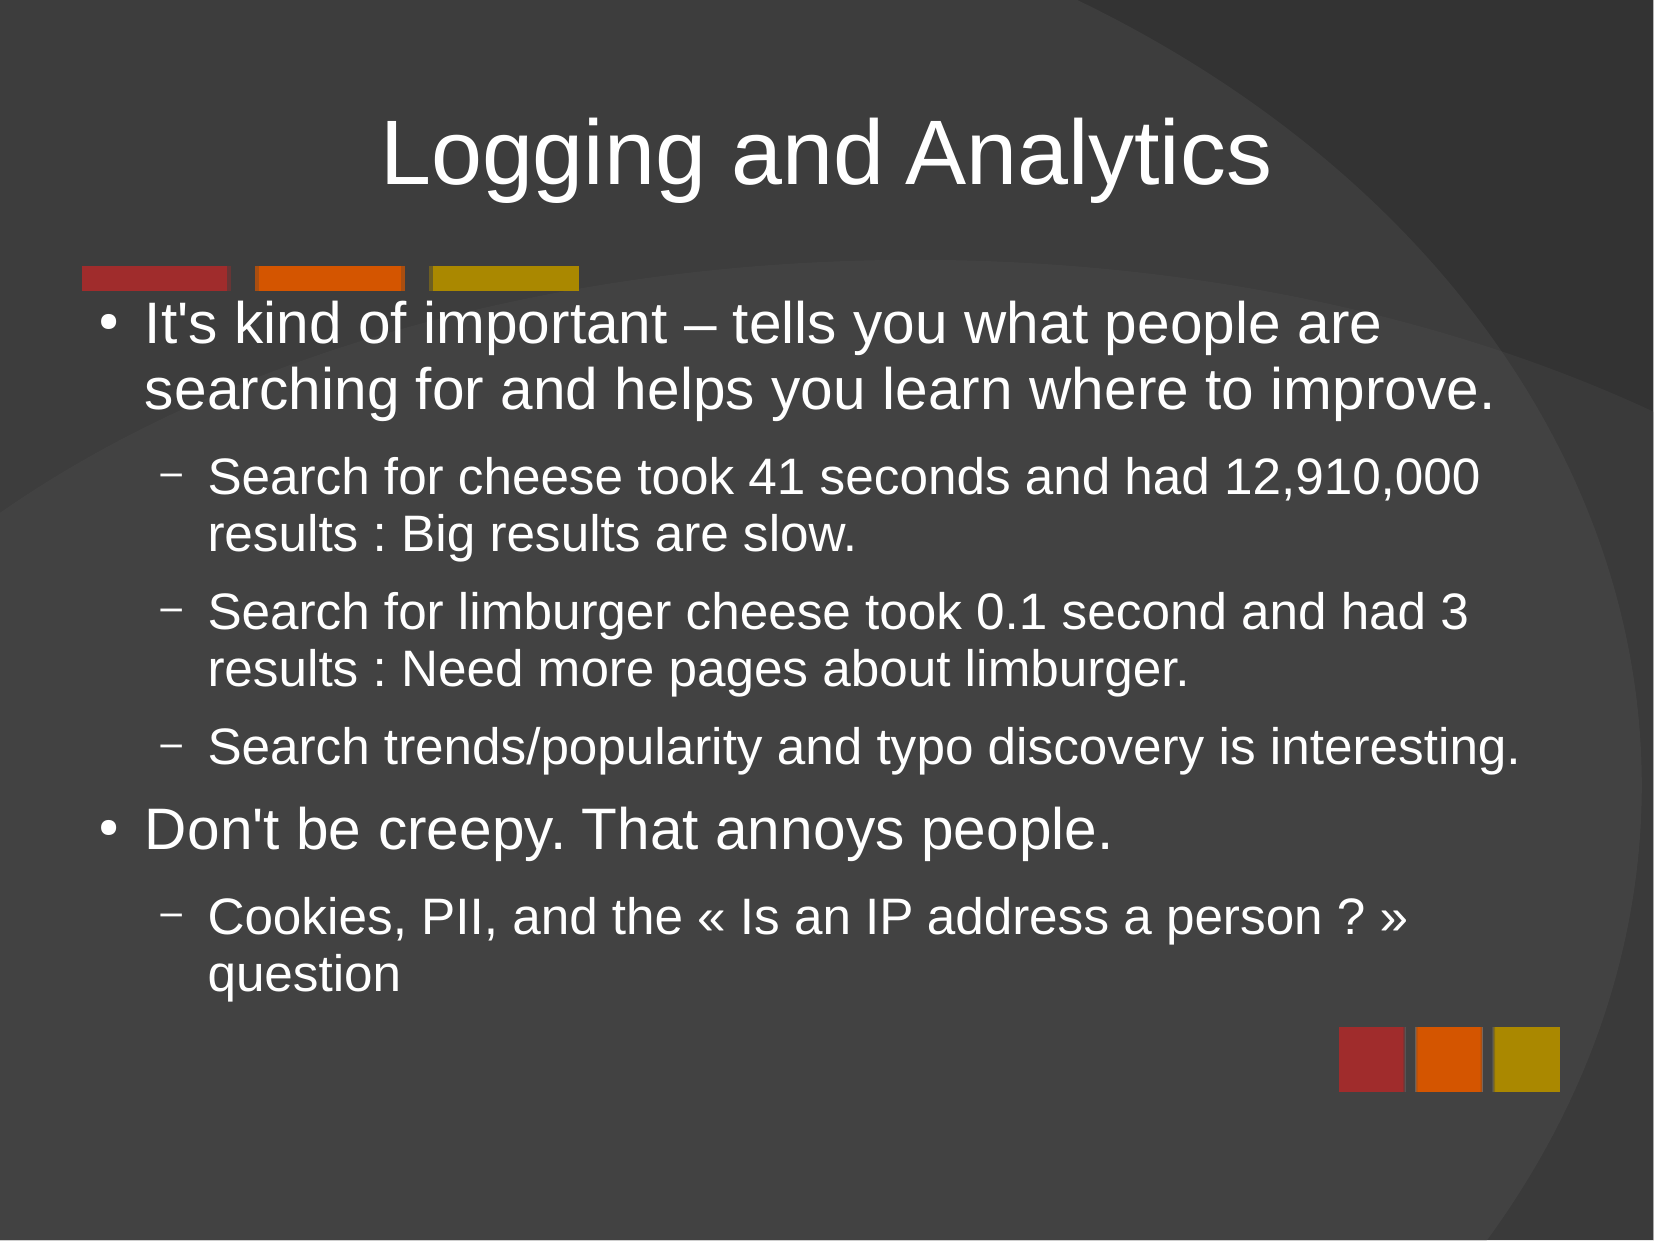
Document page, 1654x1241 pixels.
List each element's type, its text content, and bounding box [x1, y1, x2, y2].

title Logging and Analytics [82, 49, 1571, 257]
list It's kind of important – tells you what people are searching for and helps you learn where to improve. Search for cheese took 41 seconds and had 12,910,000 results : Big results are slow. Search for limburger cheese took 0.1 second and had 3 results : Need more pages about limburger. Search trends/popularity and typo discovery is interesting. Don't be creepy. That annoys people. Cookies, PII, and the « Is an IP address a person ? » question [82, 290, 1571, 1010]
picture [82, 266, 579, 290]
picture [1339, 1027, 1560, 1092]
